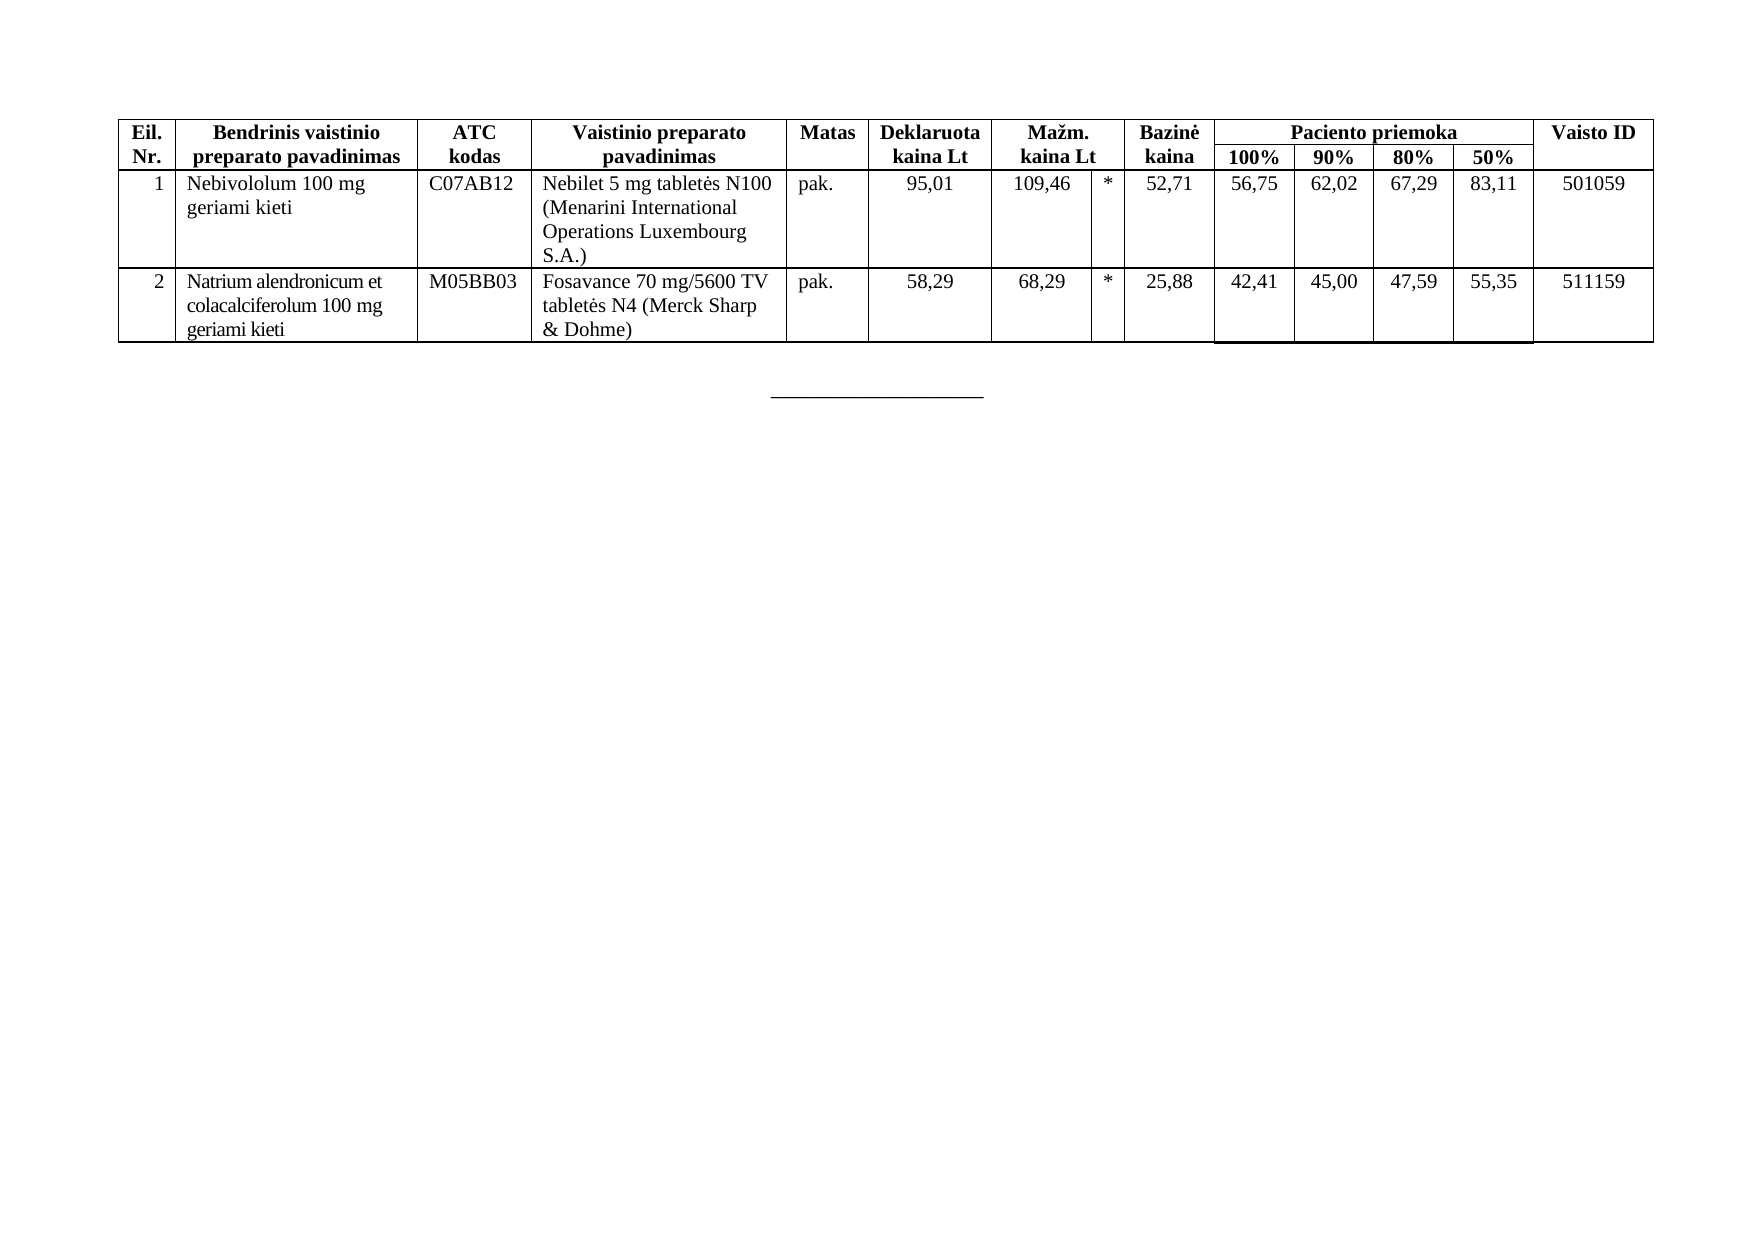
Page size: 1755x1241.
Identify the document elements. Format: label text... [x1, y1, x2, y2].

table_cell 2 [119, 269, 175, 341]
table_cell 1 [119, 171, 175, 267]
table_cell 42,41 [1215, 269, 1294, 341]
table_cell Natrium alendronicum et colacalciferolum 100 mg geriami kieti [176, 269, 417, 341]
table_header Bazinė kaina Lt [1125, 120, 1214, 169]
table_cell 80% [1374, 145, 1453, 169]
table_header Deklaruota kaina Lt [869, 120, 991, 169]
table_cell 511159 [1534, 269, 1653, 341]
table_cell 83,11 [1454, 171, 1533, 267]
table_header Mažm. kaina Lt [992, 120, 1124, 169]
table_cell 90% [1295, 145, 1373, 169]
table_header Vaistinio preparato pavadinimas [532, 120, 786, 169]
table_cell Nebivololum 100 mg geriami kieti [176, 171, 417, 267]
table_cell 68,29 [992, 269, 1091, 341]
table_cell 52,71 [1125, 171, 1214, 267]
table_cell pak. [787, 171, 868, 267]
table_header Bendrinis vaistinio preparato pavadinimas [176, 120, 417, 169]
table_header Eil. Nr. [119, 120, 175, 169]
table_cell Nebilet 5 mg tabletės N100 (Menarini International Operations Luxembourg S.A.) [532, 171, 786, 267]
table_cell pak. [787, 269, 868, 341]
text _________________ [118, 372, 1636, 401]
table_header Vaisto ID [1534, 120, 1653, 169]
table_cell 50% [1454, 145, 1533, 169]
table_cell 47,59 [1374, 269, 1453, 341]
table_cell * [1092, 171, 1124, 267]
table_cell C07AB12 [418, 171, 531, 267]
table_cell 501059 [1534, 171, 1653, 267]
table_cell 95,01 [869, 171, 991, 267]
table_cell 62,02 [1295, 171, 1373, 267]
table_cell 45,00 [1295, 269, 1373, 341]
table_cell 58,29 [869, 269, 991, 341]
table_cell Fosavance 70 mg/5600 TV tabletės N4 (Merck Sharp & Dohme) [532, 269, 786, 341]
table_cell 109,46 [992, 171, 1091, 267]
table_cell M05BB03 [418, 269, 531, 341]
table_cell 67,29 [1374, 171, 1453, 267]
table_cell 25,88 [1125, 269, 1214, 341]
table_cell 56,75 [1215, 171, 1294, 267]
table_header Matas [787, 120, 868, 169]
table_cell 55,35 [1454, 269, 1533, 341]
table_header ATC kodas [418, 120, 531, 169]
table_cell * [1092, 269, 1124, 341]
table_cell 100% [1215, 145, 1294, 169]
table_header Paciento priemoka [1215, 120, 1533, 144]
